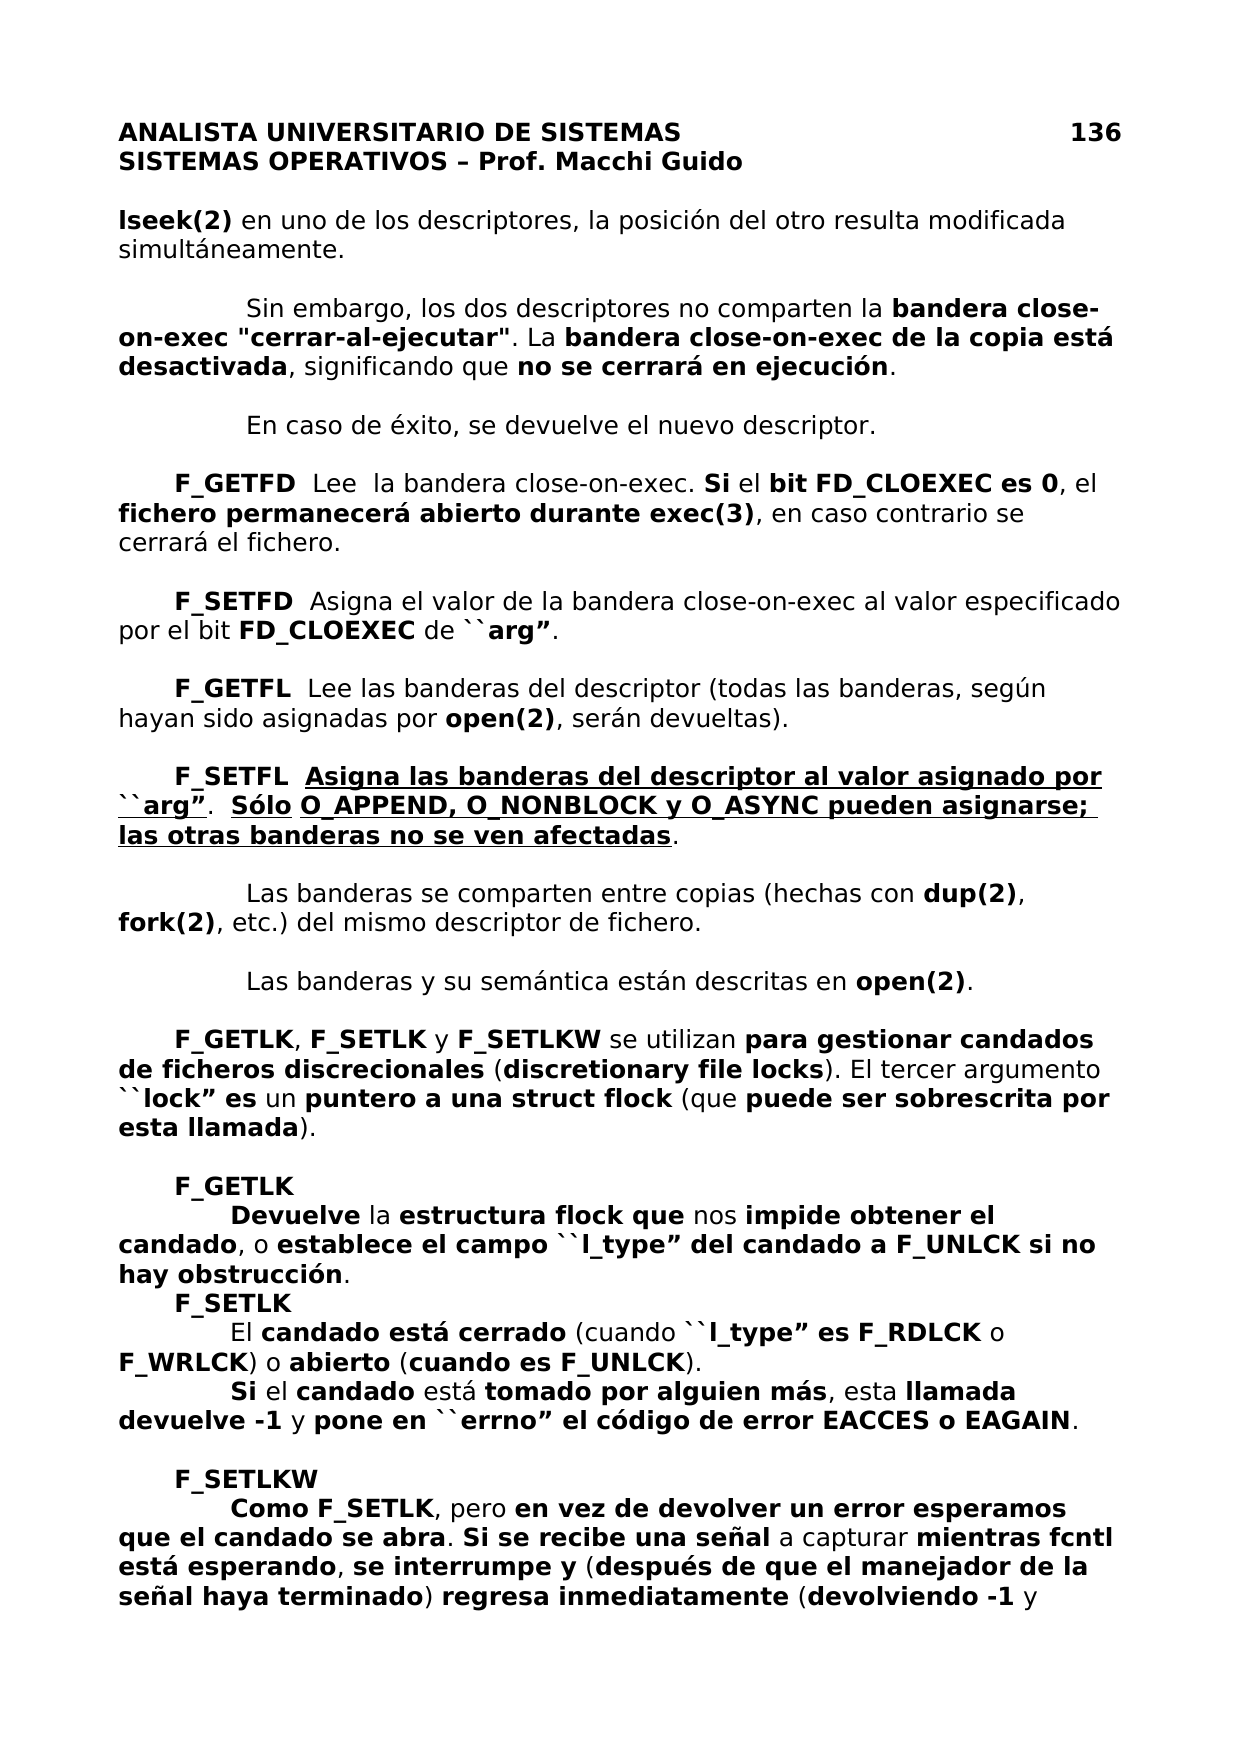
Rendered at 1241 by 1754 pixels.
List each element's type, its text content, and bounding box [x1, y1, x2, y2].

text El candado está cerrado (cuando ``l_type” es F_RDLCK o F_WRLCK) o abierto (cuando es F_UNLCK). [118, 1318, 1122, 1377]
text F_SETLK [118, 1289, 1122, 1318]
text F_SETFL Asigna las banderas del descriptor al valor asignado por ``arg”. Sólo O_APPEND, O_NONBLOCK y O_ASYNC pueden asignarse; las otras banderas no se ven afectadas. [118, 762, 1122, 850]
text F_GETLK [118, 1172, 1122, 1201]
text F_SETFD Asigna el valor de la bandera close-on-exec al valor especificado por el bit FD_CLOEXEC de ``arg”. [118, 587, 1122, 645]
text Sin embargo, los dos descriptores no comparten la bandera close-on-exec "cerrar-al-ejecutar". La bandera close-on-exec de la copia está desactivada, significando que no se cerrará en ejecución. [118, 294, 1122, 382]
text F_GETLK, F_SETLK y F_SETLKW se utilizan para gestionar candados de ficheros discrecionales (discretionary file locks). El tercer argumento ``lock” es un puntero a una struct flock (que puede ser sobrescrita por esta llamada). [118, 1026, 1122, 1143]
text F_SETLKW [118, 1465, 1122, 1494]
text F_GETFL Lee las banderas del descriptor (todas las banderas, según hayan sido asignadas por open(2), serán devueltas). [118, 674, 1122, 733]
text Las banderas y su semántica están descritas en open(2). [118, 967, 1122, 996]
text Si el candado está tomado por alguien más, esta llamada devuelve -1 y pone en ``errno” el código de error EACCES o EAGAIN. [118, 1377, 1122, 1436]
text F_GETFD Lee la bandera close-on-exec. Si el bit FD_CLOEXEC es 0, el fichero permanecerá abierto durante exec(3), en caso contrario se cerrará el fichero. [118, 469, 1122, 557]
text En caso de éxito, se devuelve el nuevo descriptor. [118, 411, 1122, 440]
text lseek(2) en uno de los descriptores, la posición del otro resulta modificada simultáneamente. [118, 206, 1122, 265]
text Devuelve la estructura flock que nos impide obtener el candado, o establece el campo ``l_type” del candado a F_UNLCK si no hay obstrucción. [118, 1201, 1122, 1289]
text Como F_SETLK, pero en vez de devolver un error esperamos que el candado se abra. Si se recibe una señal a capturar mientras fcntl está esperando, se interrumpe y (después de que el manejador de la señal haya terminado) regresa inmediatamente (devolviendo -1 y [118, 1494, 1122, 1611]
text Las banderas se comparten entre copias (hechas con dup(2), fork(2), etc.) del mismo descriptor de fichero. [118, 879, 1122, 938]
